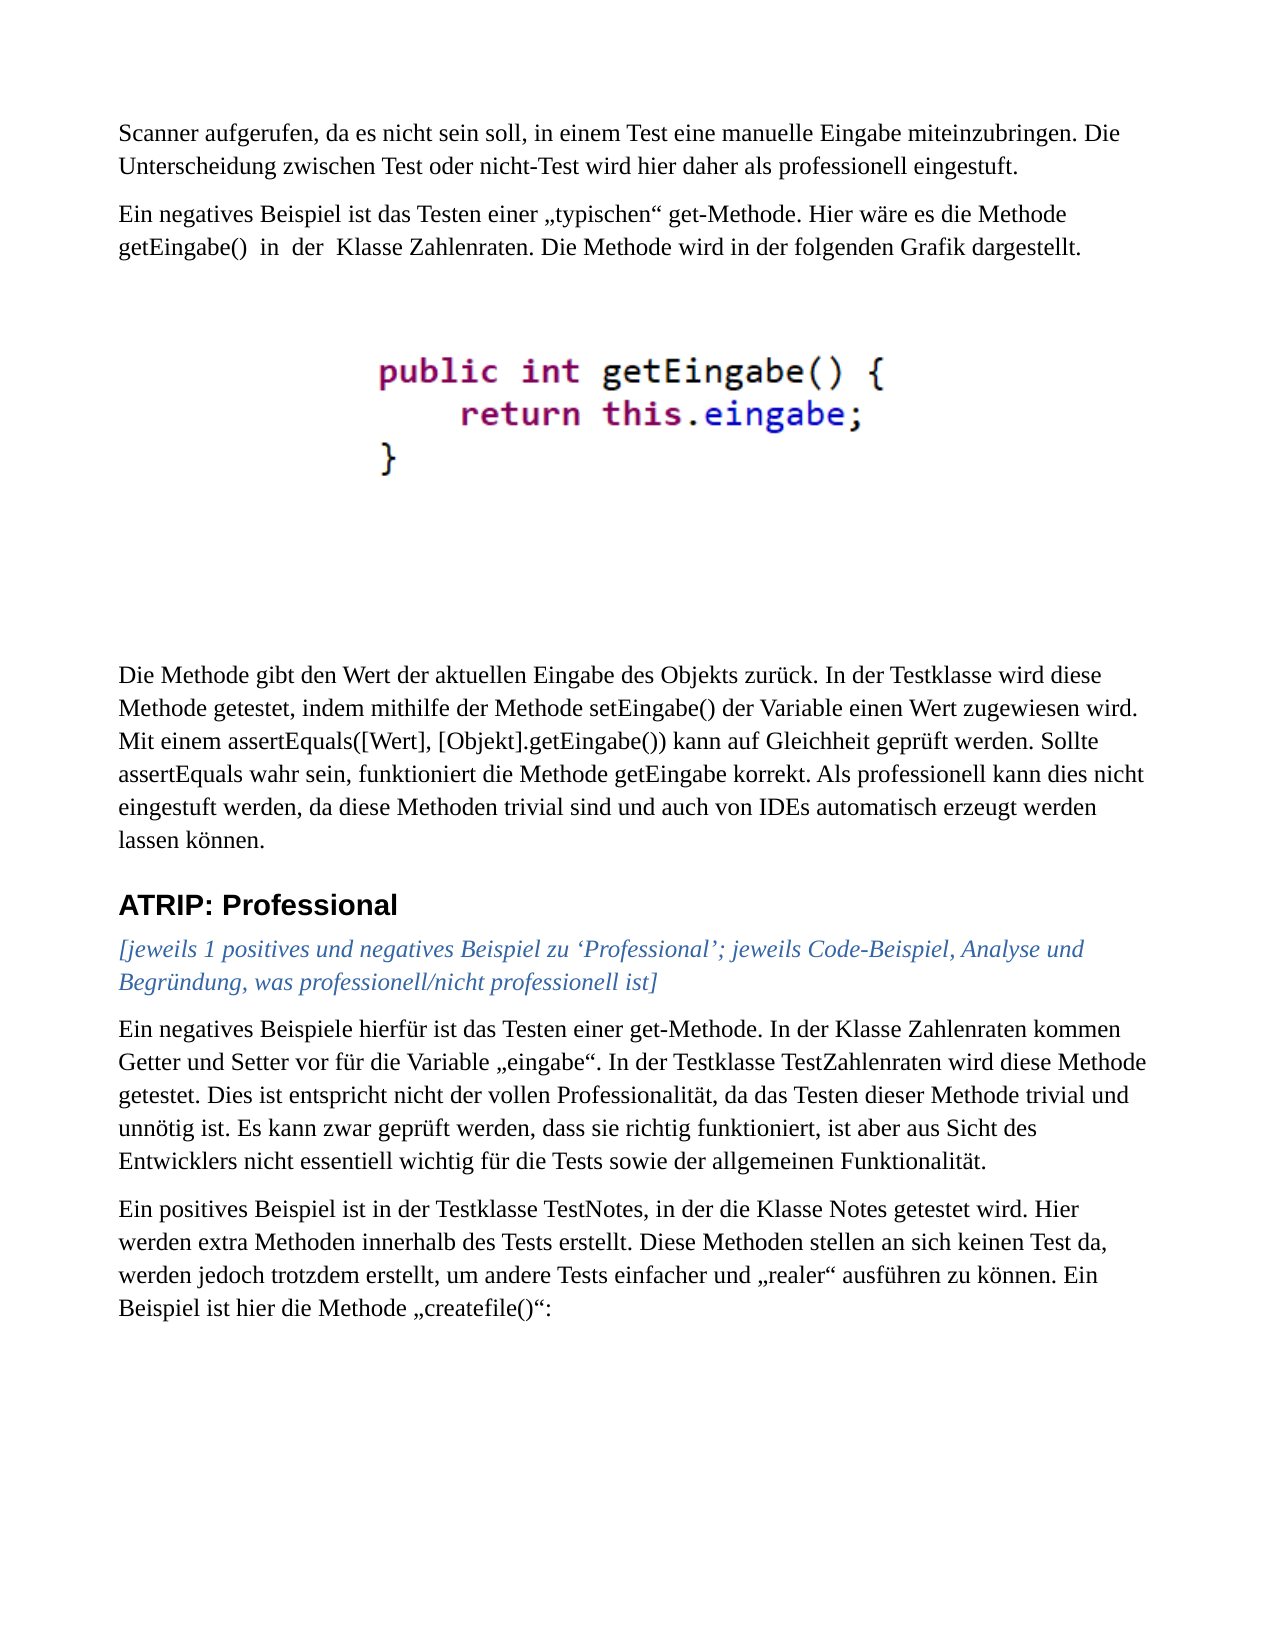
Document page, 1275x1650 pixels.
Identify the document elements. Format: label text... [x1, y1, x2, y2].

text Ein positives Beispiel ist in der Testklasse TestNotes, in der die Klasse Notes getestet wird. Hier werden extra Methoden innerhalb des Tests erstellt. Diese Methoden stellen an sich keinen Test da, werden jedoch trotzdem erstellt, um andere Tests einfacher und „realer“ ausführen zu können. Ein Beispiel ist hier die Methode „createfile()“: [118, 1194, 1157, 1355]
text Ein negatives Beispiele hierfür ist das Testen einer get-Methode. In der Klasse Zahlenraten kommen Getter und Setter vor für die Variable „eingabe“. In der Testklasse TestZahlenraten wird diese Methode getestet. Dies ist entspricht nicht der vollen Professionalität, da das Testen dieser Methode trivial und unnötig ist. Es kann zwar geprüft werden, dass sie richtig funktioniert, ist aber aus Sicht des Entwicklers nicht essentiell wichtig für die Tests sowie der allgemeinen Funktionalität. [118, 1014, 1157, 1175]
text Die Methode gibt den Wert der aktuellen Eingabe des Objekts zurück. In der Testklasse wird diese Methode getestet, indem mithilfe der Methode setEingabe() der Variable einen Wert zugewiesen wird. Mit einem assertEquals([Wert], [Objekt].getEingabe()) kann auf Gleichheit geprüft werden. Sollte assertEquals wahr sein, funktioniert die Methode getEingabe korrekt. Als professionell kann dies nicht eingestuft werden, da diese Methoden trivial sind und auch von IDEs automatisch erzeugt werden lassen können. [118, 660, 1157, 854]
picture [350, 327, 926, 505]
text Ein negatives Beispiel ist das Testen einer „typischen“ get-Methode. Hier wäre es die Methode getEingabe() in der Klasse Zahlenraten. Die Methode wird in der folgenden Grafik dargestellt. [118, 199, 1157, 261]
subtitle ATRIP: Professional [118, 887, 1157, 921]
text Scanner aufgerufen, da es nicht sein soll, in einem Test eine manuelle Eingabe miteinzubringen. Die Unterscheidung zwischen Test oder nicht-Test wird hier daher als professionell eingestuft. [118, 118, 1157, 180]
text [jeweils 1 positives und negatives Beispiel zu ‘Professional’; jeweils Code-Beispiel, Analyse und Begründung, was professionell/nicht professionell ist] [118, 934, 1157, 996]
